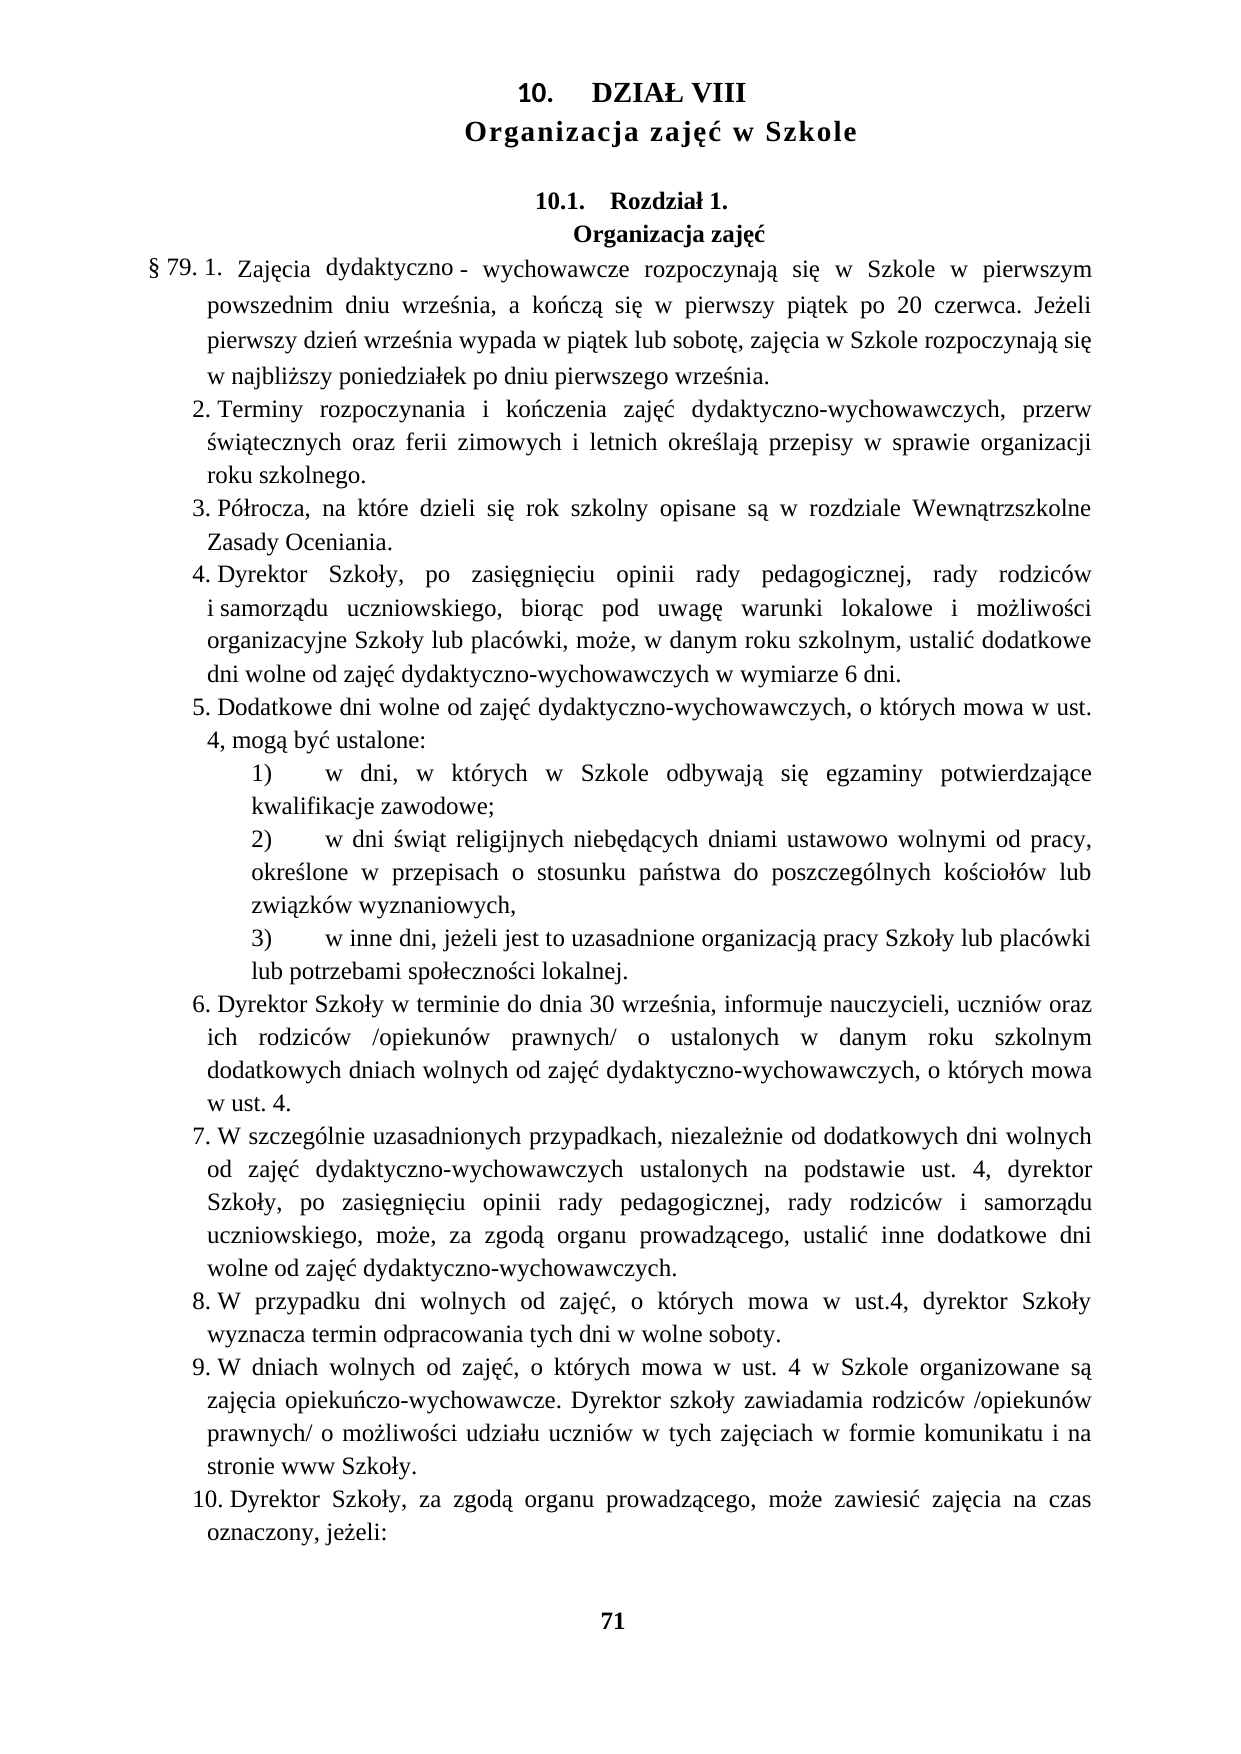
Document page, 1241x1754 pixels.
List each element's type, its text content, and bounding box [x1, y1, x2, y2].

list w dni, w których w Szkole odbywają się egzaminy potwierdzające kwalifikacje zawodowe; [251, 758, 1093, 819]
list Dyrektor Szkoły, za zgodą organu prowadzącego, może zawiesić zajęcia na czas oznaczony, jeżeli: [192, 1484, 1093, 1546]
list Dyrektor Szkoły w terminie do dnia 30 września, informuje nauczycieli, uczniów oraz ich rodziców /opiekunów prawnych/ o ustalonych w danym roku szkolnym dodatkowych dniach wolnych od zajęć dydaktyczno-wychowawczych, o których mowa w ust. 4. [192, 989, 1093, 1117]
list Dodatkowe dni wolne od zajęć dydaktyczno-wychowawczych, o których mowa w ust. 4, mogą być ustalone: [192, 692, 1093, 753]
list w inne dni, jeżeli jest to uzasadnione organizacją pracy Szkoły lub placówki lub potrzebami społeczności lokalnej. [251, 923, 1093, 984]
list Dyrektor Szkoły, po zasięgnięciu opinii rady pedagogicznej, rady rodziców i samorządu uczniowskiego, biorąc pod uwagę warunki lokalowe i możliwości organizacyjne Szkoły lub placówki, może, w danym roku szkolnym, ustalić dodatkowe dni wolne od zajęć dydaktyczno-wychowawczych w wymiarze 6 dni. [192, 559, 1093, 687]
list W szczególnie uzasadnionych przypadkach, niezależnie od dodatkowych dni wolnych od zajęć dydaktyczno-wychowawczych ustalonych na podstawie ust. 4, dyrektor Szkoły, po zasięgnięciu opinii rady pedagogicznej, rady rodziców i samorządu uczniowskiego, może, za zgodą organu prowadzącego, ustalić inne dodatkowe dni wolne od zajęć dydaktyczno-wychowawczych. [192, 1121, 1093, 1282]
subtitle DZIAŁ VIII Organizacja zajęć w Szkole [170, 74, 1093, 148]
list W dniach wolnych od zajęć, o których mowa w ust. 4 w Szkole organizowane są zajęcia opiekuńczo-wychowawcze. Dyrektor szkoły zawiadamia rodziców /opiekunów prawnych/ o możliwości udziału uczniów w tych zajęciach w formie komunikatu i na stronie www Szkoły. [192, 1352, 1093, 1480]
list w dni świąt religijnych niebędących dniami ustawowo wolnymi od pracy, określone w przepisach o stosunku państwa do poszczególnych kościołów lub związków wyznaniowych, [251, 824, 1093, 918]
list Półrocza, na które dzieli się rok szkolny opisane są w rozdziale Wewnątrzszkolne Zasady Oceniania. [192, 493, 1093, 555]
list 1. Zajęcia dydaktyczno - wychowawcze rozpoczynają się w Szkole w pierwszym powszednim dniu września, a kończą się w pierwszy piątek po 20 czerwca. Jeżeli pierwszy dzień września wypada w piątek lub sobotę, zajęcia w Szkole rozpoczynają się w najbliższy poniedziałek po dniu pierwszego września. [148, 252, 1093, 390]
list W przypadku dni wolnych od zajęć, o których mowa w ust.4, dyrektor Szkoły wyznacza termin odpracowania tych dni w wolne soboty. [192, 1286, 1093, 1348]
list Terminy rozpoczynania i kończenia zajęć dydaktyczno-wychowawczych, przerw świątecznych oraz ferii zimowych i letnich określają przepisy w sprawie organizacji roku szkolnego. [192, 394, 1093, 489]
subtitle Rozdział 1. Organizacja zajęć [170, 186, 1093, 248]
